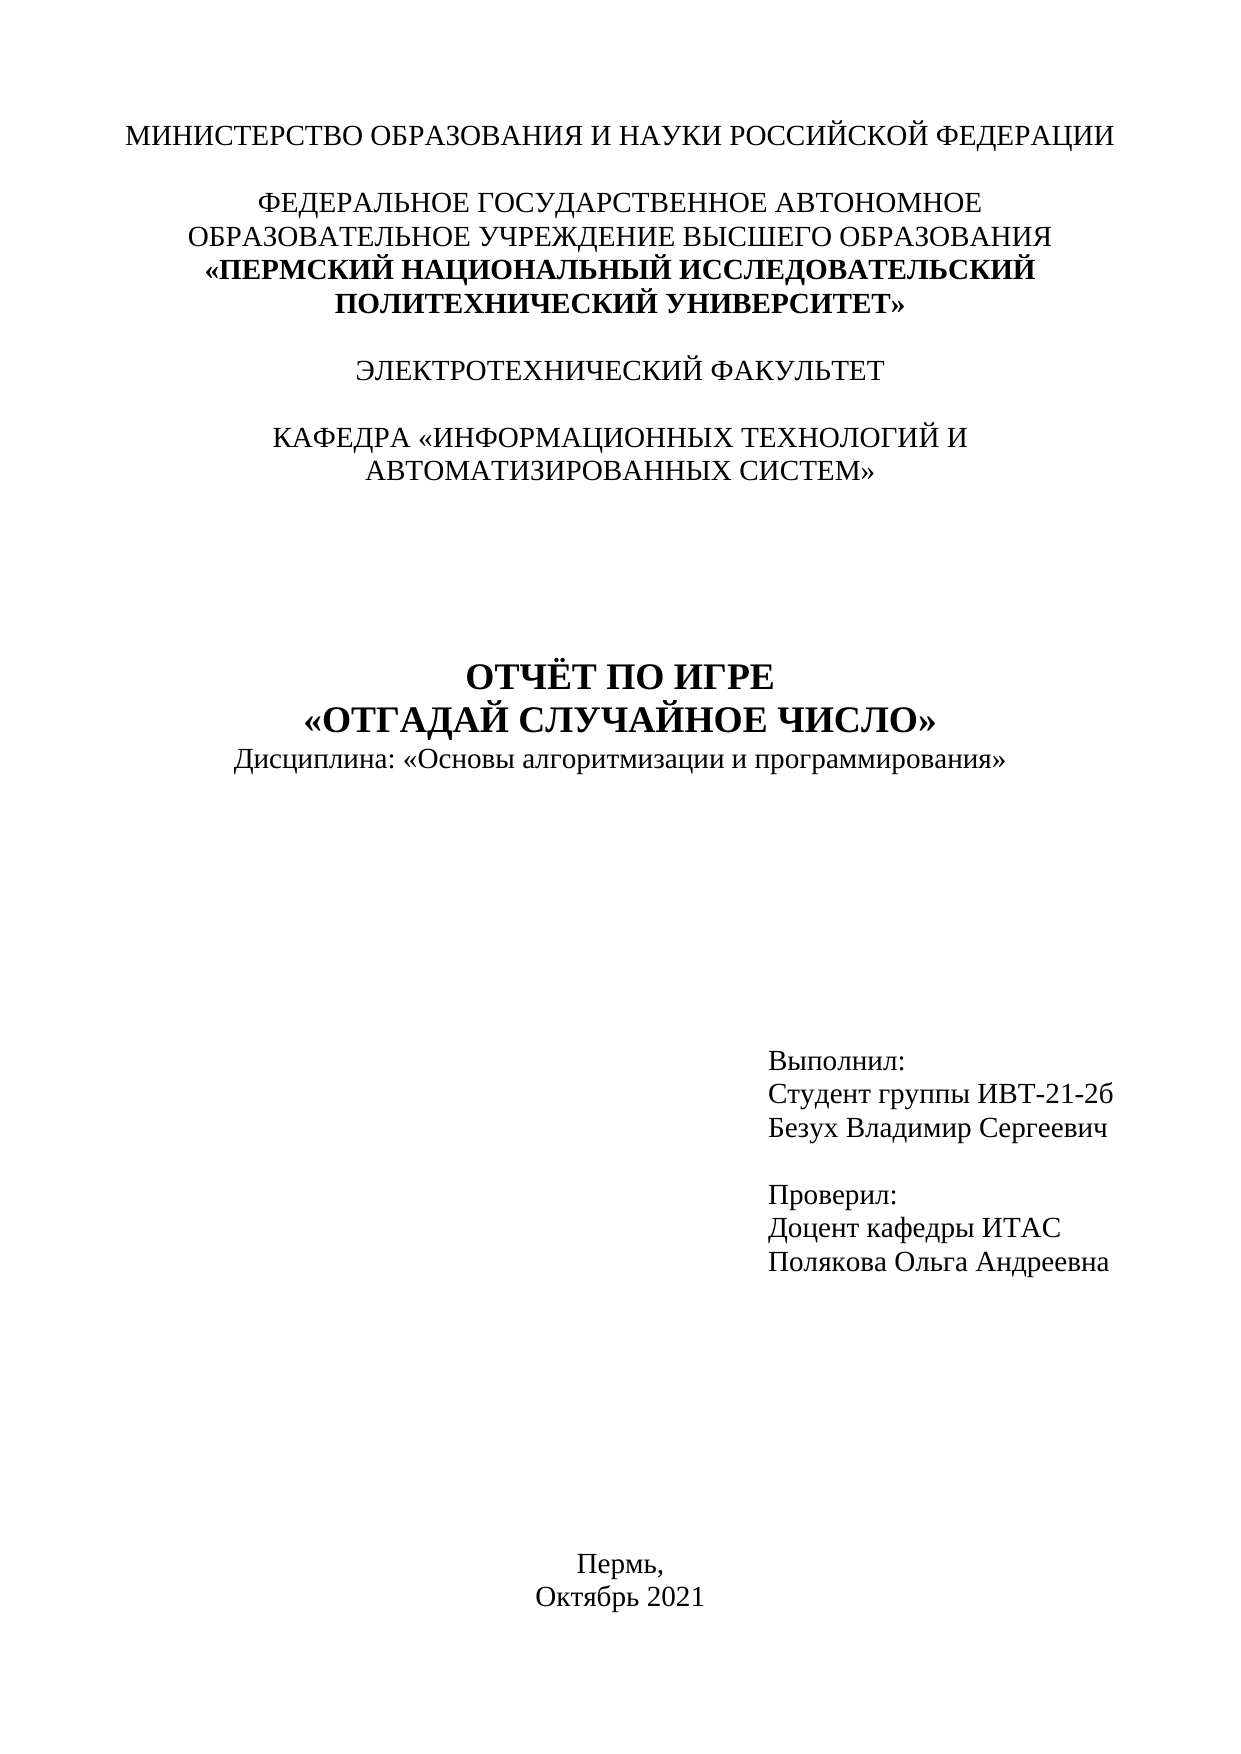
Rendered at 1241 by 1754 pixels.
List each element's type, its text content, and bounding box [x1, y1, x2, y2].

text КАФЕДРА «ИНФОРМАЦИОННЫХ ТЕХНОЛОГИЙ И АВТОМАТИЗИРОВАННЫХ СИСТЕМ» [118, 420, 1122, 487]
text ЭЛЕКТРОТЕХНИЧЕСКИЙ ФАКУЛЬТЕТ [118, 353, 1122, 386]
text Студент группы ИВТ-21-2б [118, 1076, 1122, 1110]
text Выполнил: [118, 1043, 1122, 1076]
text ФЕДЕРАЛЬНОЕ ГОСУДАРСТВЕННОЕ АВТОНОМНОЕ ОБРАЗОВАТЕЛЬНОЕ УЧРЕЖДЕНИЕ ВЫСШЕГО ОБРАЗОВАНИЯ «ПЕРМСКИЙ НАЦИОНАЛЬНЫЙ ИССЛЕДОВАТЕЛЬСКИЙ ПОЛИТЕХНИЧЕСКИЙ УНИВЕРСИТЕТ» [118, 185, 1122, 319]
text «ОТГАДАЙ СЛУЧАЙНОЕ ЧИСЛО» [118, 698, 1122, 741]
text Октябрь 2021 [118, 1579, 1122, 1613]
text ОТЧЁТ ПО ИГРЕ [118, 655, 1122, 698]
text Доцент кафедры ИТАС [118, 1211, 1122, 1244]
text МИНИСТЕРСТВО ОБРАЗОВАНИЯ И НАУКИ РОССИЙСКОЙ ФЕДЕРАЦИИ [118, 118, 1122, 152]
text Безух Владимир Сергеевич [118, 1110, 1122, 1143]
text Полякова Ольга Андреевна [118, 1244, 1122, 1278]
text Пермь, [118, 1546, 1122, 1579]
text Проверил: [118, 1177, 1122, 1211]
text Дисциплина: «Основы алгоритмизации и программирования» [118, 741, 1122, 774]
